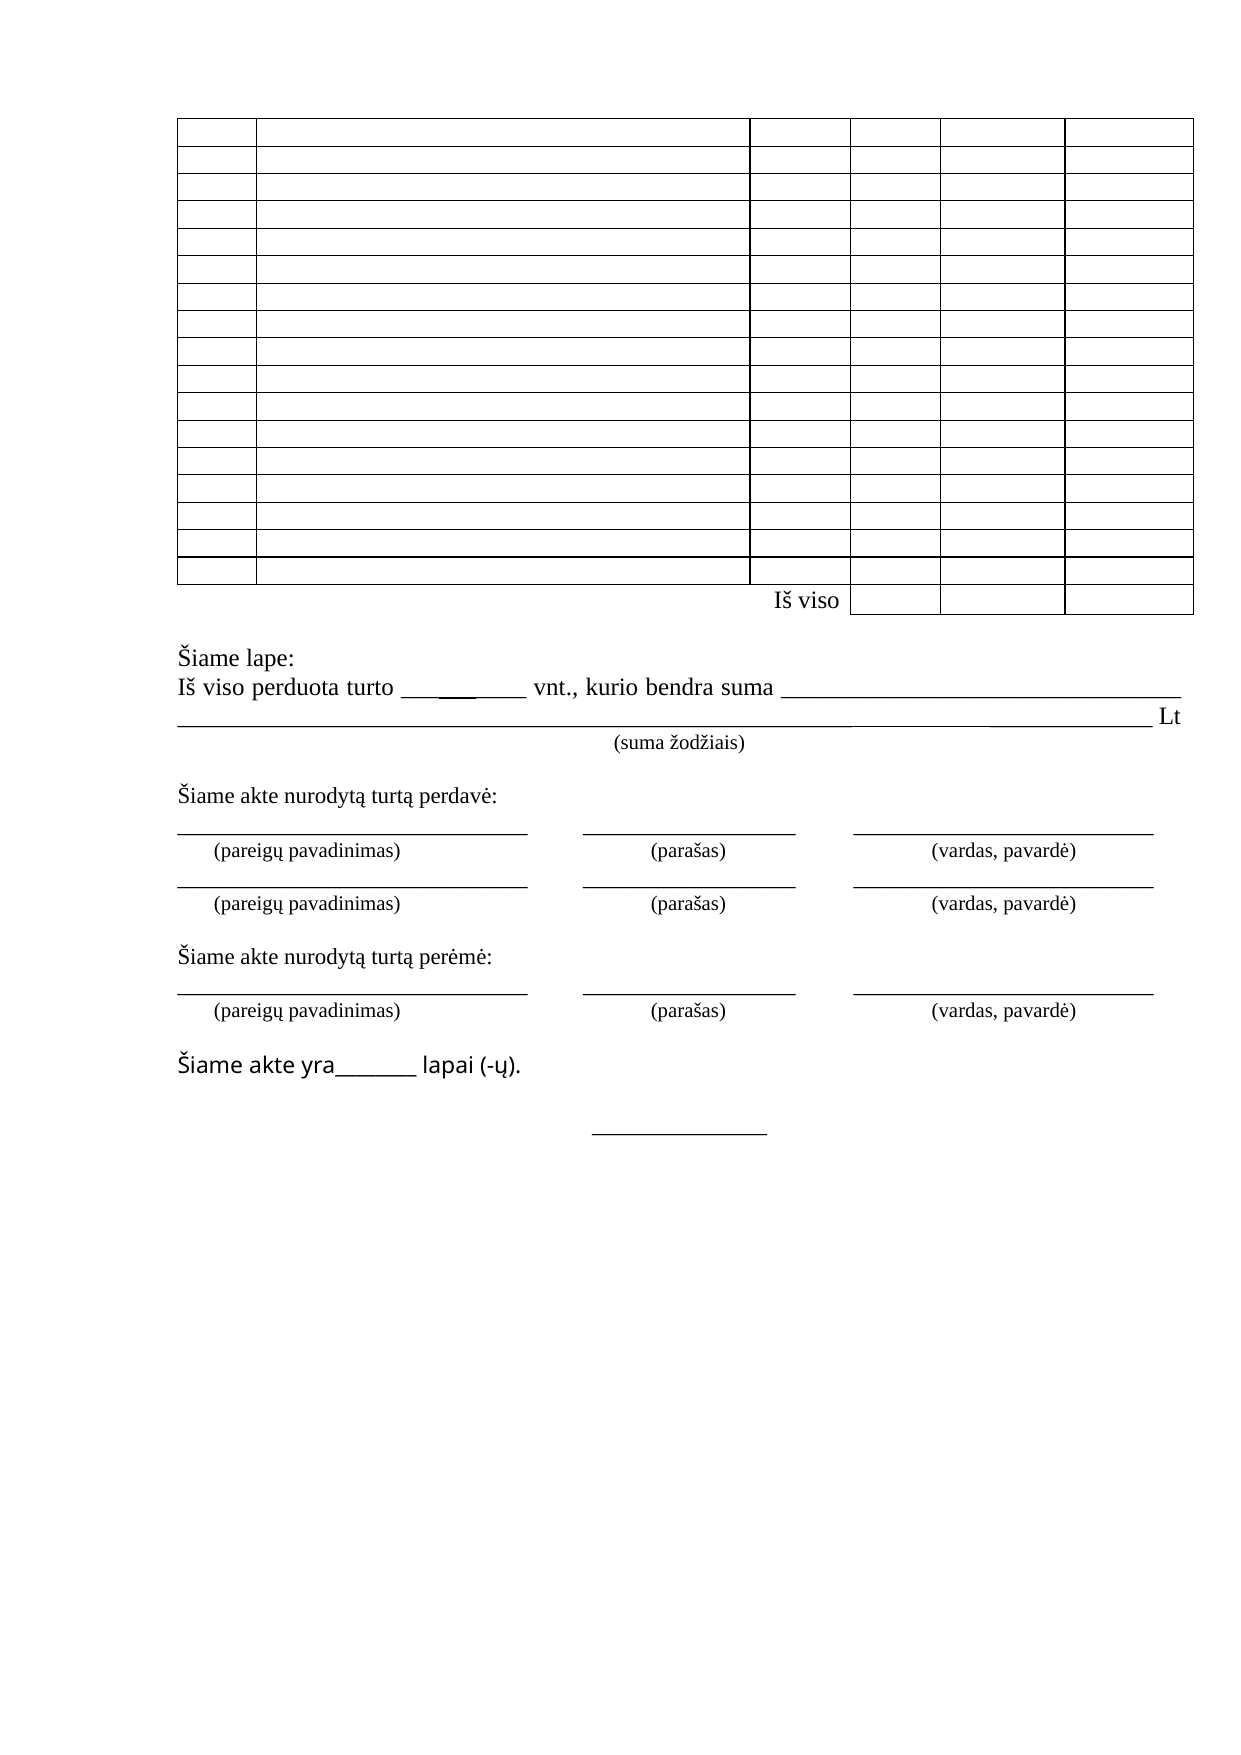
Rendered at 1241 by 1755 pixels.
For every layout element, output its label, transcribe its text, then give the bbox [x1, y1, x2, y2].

table_cell [851, 558, 940, 584]
table_cell [751, 174, 850, 200]
table_cell [257, 530, 749, 556]
table_cell [1066, 421, 1193, 447]
table_cell [941, 585, 1064, 614]
table_cell [257, 147, 749, 173]
table_cell [257, 311, 749, 337]
table_cell [751, 448, 850, 474]
table_cell [178, 366, 256, 392]
table_cell [941, 338, 1064, 365]
text (pareigų pavadinimas) (parašas) (vardas, pavardė) [177, 838, 1181, 862]
table_cell [751, 201, 850, 228]
table_cell [178, 311, 256, 337]
text (pareigų pavadinimas) (parašas) (vardas, pavardė) [177, 998, 1181, 1022]
table_cell [851, 119, 940, 146]
text Šiame lape: [177, 643, 1181, 672]
table_cell [851, 448, 940, 474]
text (suma žodžiais) [177, 730, 1181, 754]
table_cell [178, 503, 256, 529]
table_cell [257, 475, 749, 502]
text Iš viso perduota turto __________ vnt., kurio bendra suma ________________________________ ______________________________________________________ _____________ Lt [177, 672, 1181, 730]
table_cell [941, 558, 1064, 584]
table_cell [851, 311, 940, 337]
table_cell [851, 229, 940, 255]
table_cell [1066, 147, 1193, 173]
table_cell [941, 201, 1064, 228]
table_cell [941, 284, 1064, 310]
table_cell [851, 366, 940, 392]
table_cell [851, 284, 940, 310]
table_cell [751, 421, 850, 447]
table_cell [257, 338, 749, 365]
table_cell [1066, 311, 1193, 337]
table_cell [751, 558, 850, 584]
text ____________________________ _________________ ________________________ [177, 969, 1181, 998]
table_cell [257, 284, 749, 310]
table_cell [257, 256, 749, 282]
table_cell [178, 421, 256, 447]
table_cell [941, 119, 1064, 146]
table_cell [257, 366, 749, 392]
table_cell [851, 338, 940, 365]
text ____________________________ _________________ ________________________ [177, 862, 1181, 890]
table_cell [1066, 201, 1193, 228]
table_cell [751, 338, 850, 365]
table_cell [178, 530, 256, 556]
table_cell [751, 256, 850, 282]
table_cell [751, 284, 850, 310]
table_cell [851, 201, 940, 228]
table_cell [178, 558, 256, 584]
table_cell [257, 174, 749, 200]
table_cell [751, 229, 850, 255]
table_cell [851, 530, 940, 556]
table_cell [941, 366, 1064, 392]
table_cell [941, 393, 1064, 419]
text Šiame akte nurodytą turtą perėmė: [177, 943, 1181, 969]
table_cell [1066, 256, 1193, 282]
table_cell [178, 119, 256, 146]
table_cell [1066, 366, 1193, 392]
table_cell [941, 311, 1064, 337]
table_cell [178, 201, 256, 228]
table_cell [178, 284, 256, 310]
table_cell [1066, 119, 1193, 146]
table_cell [257, 503, 749, 529]
table_cell [1066, 503, 1193, 529]
table_cell [178, 393, 256, 419]
table_cell [851, 174, 940, 200]
table_cell [178, 229, 256, 255]
table_cell [941, 147, 1064, 173]
table_cell [851, 256, 940, 282]
table_cell [941, 503, 1064, 529]
table_cell [1066, 174, 1193, 200]
table_cell [1066, 585, 1193, 614]
table_cell [751, 147, 850, 173]
table_cell [257, 229, 749, 255]
table_cell [851, 503, 940, 529]
table_cell [257, 119, 749, 146]
table_cell [851, 475, 940, 502]
table_cell [941, 475, 1064, 502]
table_cell [751, 530, 850, 556]
table_cell [178, 475, 256, 502]
table_cell [941, 448, 1064, 474]
table_cell [751, 311, 850, 337]
table_cell [751, 119, 850, 146]
table_cell [751, 475, 850, 502]
text Šiame akte nurodytą turtą perdavė: [177, 782, 1181, 809]
table_cell [851, 147, 940, 173]
table_cell [1066, 558, 1193, 584]
table_cell [751, 393, 850, 419]
table_cell [1066, 393, 1193, 419]
table_cell [1066, 530, 1193, 556]
table_cell [178, 448, 256, 474]
table_cell [751, 503, 850, 529]
table_cell [851, 585, 940, 614]
table_cell [178, 338, 256, 365]
table_cell [941, 174, 1064, 200]
table_cell [178, 174, 256, 200]
table_cell [851, 421, 940, 447]
table_cell [257, 393, 749, 419]
table_cell [257, 448, 749, 474]
table_cell [1066, 338, 1193, 365]
text Šiame akte yra________ lapai (-ų). [177, 1049, 1181, 1080]
table_cell [851, 393, 940, 419]
table_cell [941, 229, 1064, 255]
table_cell [177, 585, 257, 614]
table_cell [257, 558, 749, 584]
table_cell [1066, 284, 1193, 310]
table_cell [1066, 475, 1193, 502]
table_cell Iš viso [257, 585, 850, 614]
table_cell [178, 147, 256, 173]
table_cell [178, 256, 256, 282]
text ______________ [177, 1109, 1181, 1137]
table_cell [751, 366, 850, 392]
table_cell [941, 530, 1064, 556]
table_cell [941, 256, 1064, 282]
table_cell [1066, 229, 1193, 255]
text (pareigų pavadinimas) (parašas) (vardas, pavardė) [177, 890, 1181, 914]
table_cell [257, 201, 749, 228]
text ____________________________ _________________ ________________________ [177, 809, 1181, 838]
table_cell [941, 421, 1064, 447]
table_cell [1066, 448, 1193, 474]
table_cell [257, 421, 749, 447]
